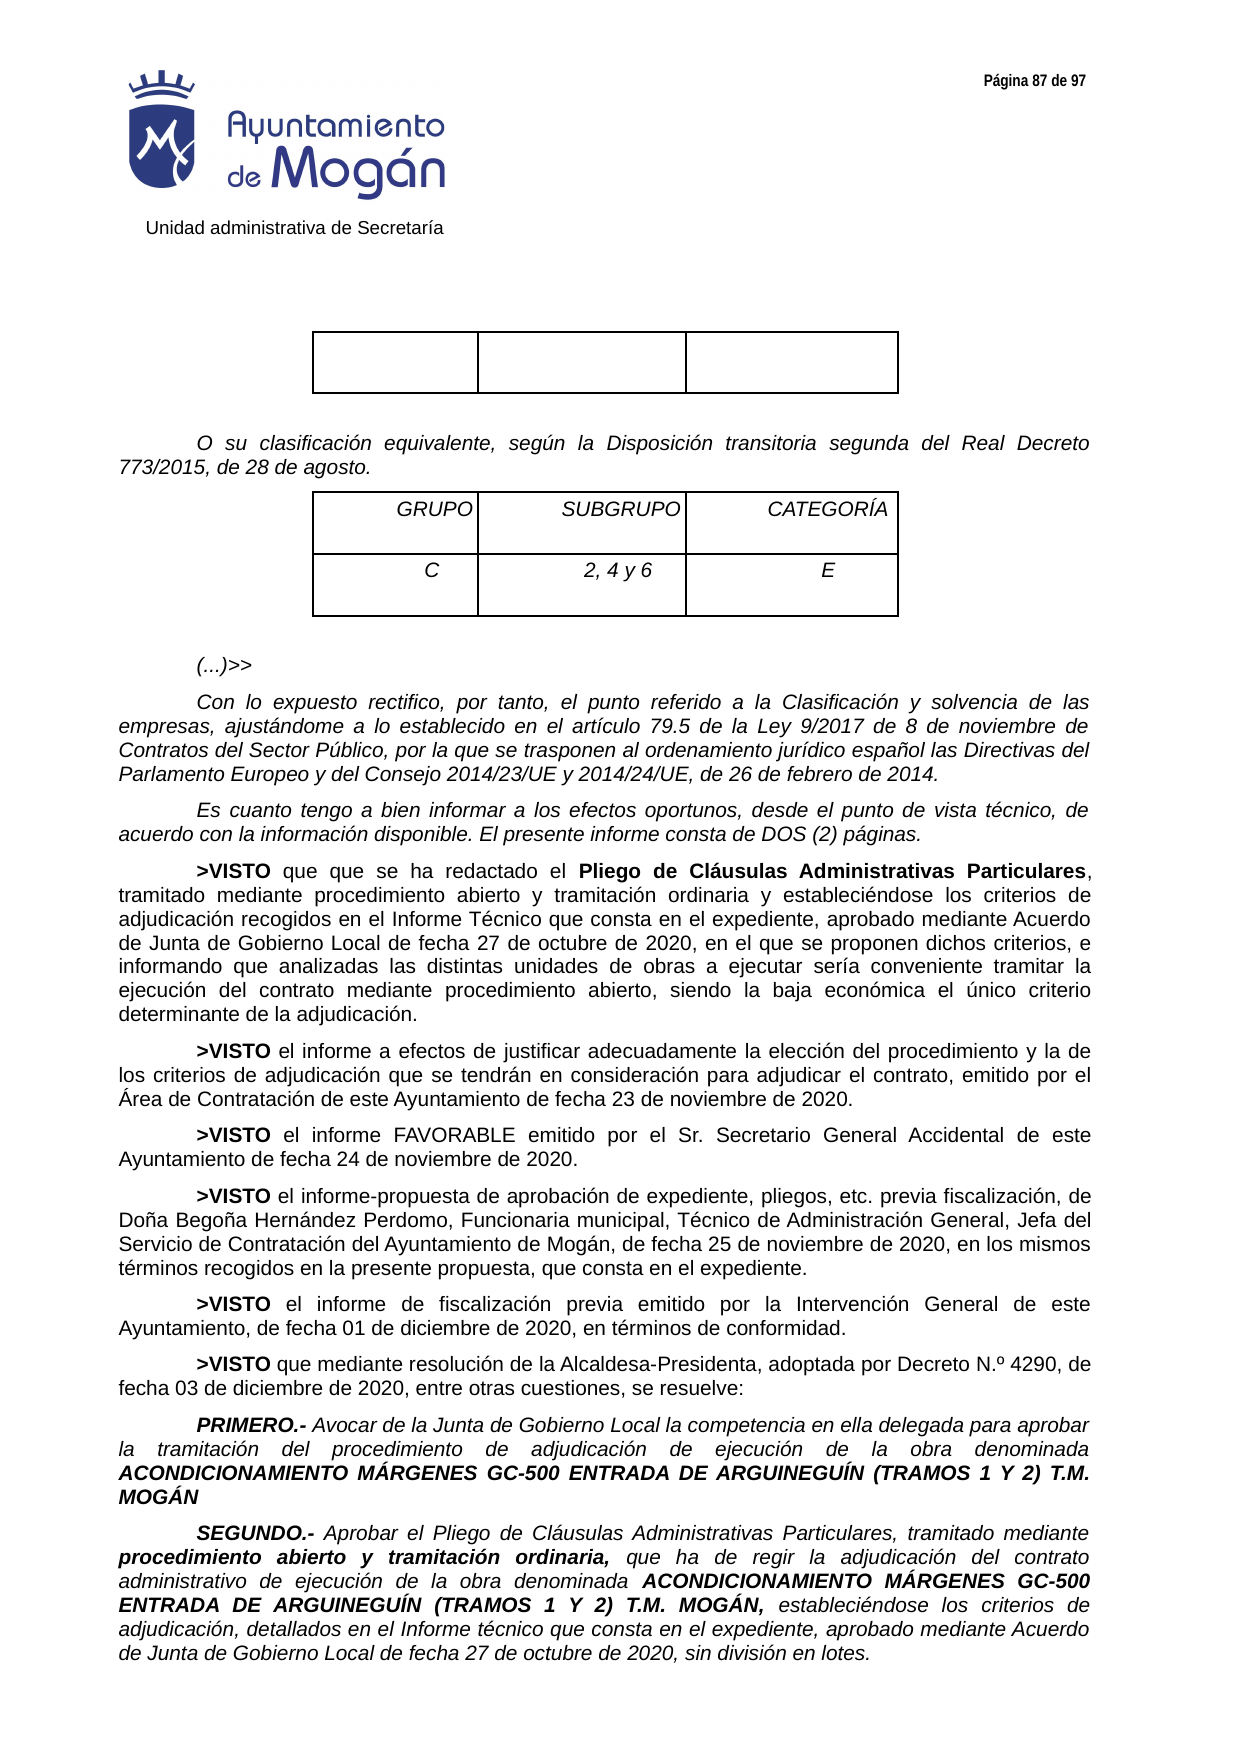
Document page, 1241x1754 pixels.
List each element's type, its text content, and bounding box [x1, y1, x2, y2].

text O su clasificación equivalente, según la Disposición transitoria segunda del Real Decreto 773/2015, de 28 de agosto. [118, 431, 1092, 479]
table_header GRUPO [314, 493, 477, 553]
text SEGUNDO.- Aprobar el Pliego de Cláusulas Administrativas Particulares, tramitado mediante procedimiento abierto y tramitación ordinaria, que ha de regir la adjudicación del contrato administrativo de ejecución de la obra denominada ACONDICIONAMIENTO MÁRGENES GC-500 ENTRADA DE ARGUINEGUÍN (TRAMOS 1 Y 2) T.M. MOGÁN, estableciéndose los criterios de adjudicación, detallados en el Informe técnico que consta en el expediente, aprobado mediante Acuerdo de Junta de Gobierno Local de fecha 27 de octubre de 2020, sin división en lotes. [118, 1521, 1092, 1665]
table_cell [687, 333, 897, 392]
text >VISTO el informe FAVORABLE emitido por el Sr. Secretario General Accidental de este Ayuntamiento de fecha 24 de noviembre de 2020. [118, 1123, 1092, 1171]
table_cell [479, 333, 685, 392]
text >VISTO el informe-propuesta de aprobación de expediente, pliegos, etc. previa fiscalización, de Doña Begoña Hernández Perdomo, Funcionaria municipal, Técnico de Administración General, Jefa del Servicio de Contratación del Ayuntamiento de Mogán, de fecha 25 de noviembre de 2020, en los mismos términos recogidos en la presente propuesta, que consta en el expediente. [118, 1183, 1092, 1279]
picture [128, 70, 445, 206]
text >VISTO el informe a efectos de justificar adecuadamente la elección del procedimiento y la de los criterios de adjudicación que se tendrán en consideración para adjudicar el contrato, emitido por el Área de Contratación de este Ayuntamiento de fecha 23 de noviembre de 2020. [118, 1039, 1092, 1111]
text Es cuanto tengo a bien informar a los efectos oportunos, desde el punto de vista técnico, de acuerdo con la información disponible. El presente informe consta de DOS (2) páginas. [118, 798, 1092, 846]
table_header CATEGORÍA [687, 493, 897, 553]
text Con lo expuesto rectifico, por tanto, el punto referido a la Clasificación y solvencia de las empresas, ajustándome a lo establecido en el artículo 79.5 de la Ley 9/2017 de 8 de noviembre de Contratos del Sector Público, por la que se trasponen al ordenamiento jurídico español las Directivas del Parlamento Europeo y del Consejo 2014/23/UE y 2014/24/UE, de 26 de febrero de 2014. [118, 690, 1092, 786]
table_cell 2, 4 y 6 [479, 555, 685, 615]
text (...)>> [118, 653, 1092, 677]
text PRIMERO.- Avocar de la Junta de Gobierno Local la competencia en ella delegada para aprobar la tramitación del procedimiento de adjudicación de ejecución de la obra denominada ACONDICIONAMIENTO MÁRGENES GC-500 ENTRADA DE ARGUINEGUÍN (TRAMOS 1 Y 2) T.M. MOGÁN [118, 1413, 1092, 1508]
table_cell [314, 333, 477, 392]
text >VISTO que mediante resolución de la Alcaldesa-Presidenta, adoptada por Decreto N.º 4290, de fecha 03 de diciembre de 2020, entre otras cuestiones, se resuelve: [118, 1352, 1092, 1400]
table_cell E [687, 555, 897, 615]
text >VISTO que que se ha redactado el Pliego de Cláusulas Administrativas Particulares, tramitado mediante procedimiento abierto y tramitación ordinaria y estableciéndose los criterios de adjudicación recogidos en el Informe Técnico que consta en el expediente, aprobado mediante Acuerdo de Junta de Gobierno Local de fecha 27 de octubre de 2020, en el que se proponen dichos criterios, e informando que analizadas las distintas unidades de obras a ejecutar sería conveniente tramitar la ejecución del contrato mediante procedimiento abierto, siendo la baja económica el único criterio determinante de la adjudicación. [118, 858, 1092, 1026]
text >VISTO el informe de fiscalización previa emitido por la Intervención General de este Ayuntamiento, de fecha 01 de diciembre de 2020, en términos de conformidad. [118, 1292, 1092, 1340]
table_header SUBGRUPO [479, 493, 685, 553]
table_cell C [314, 555, 477, 615]
